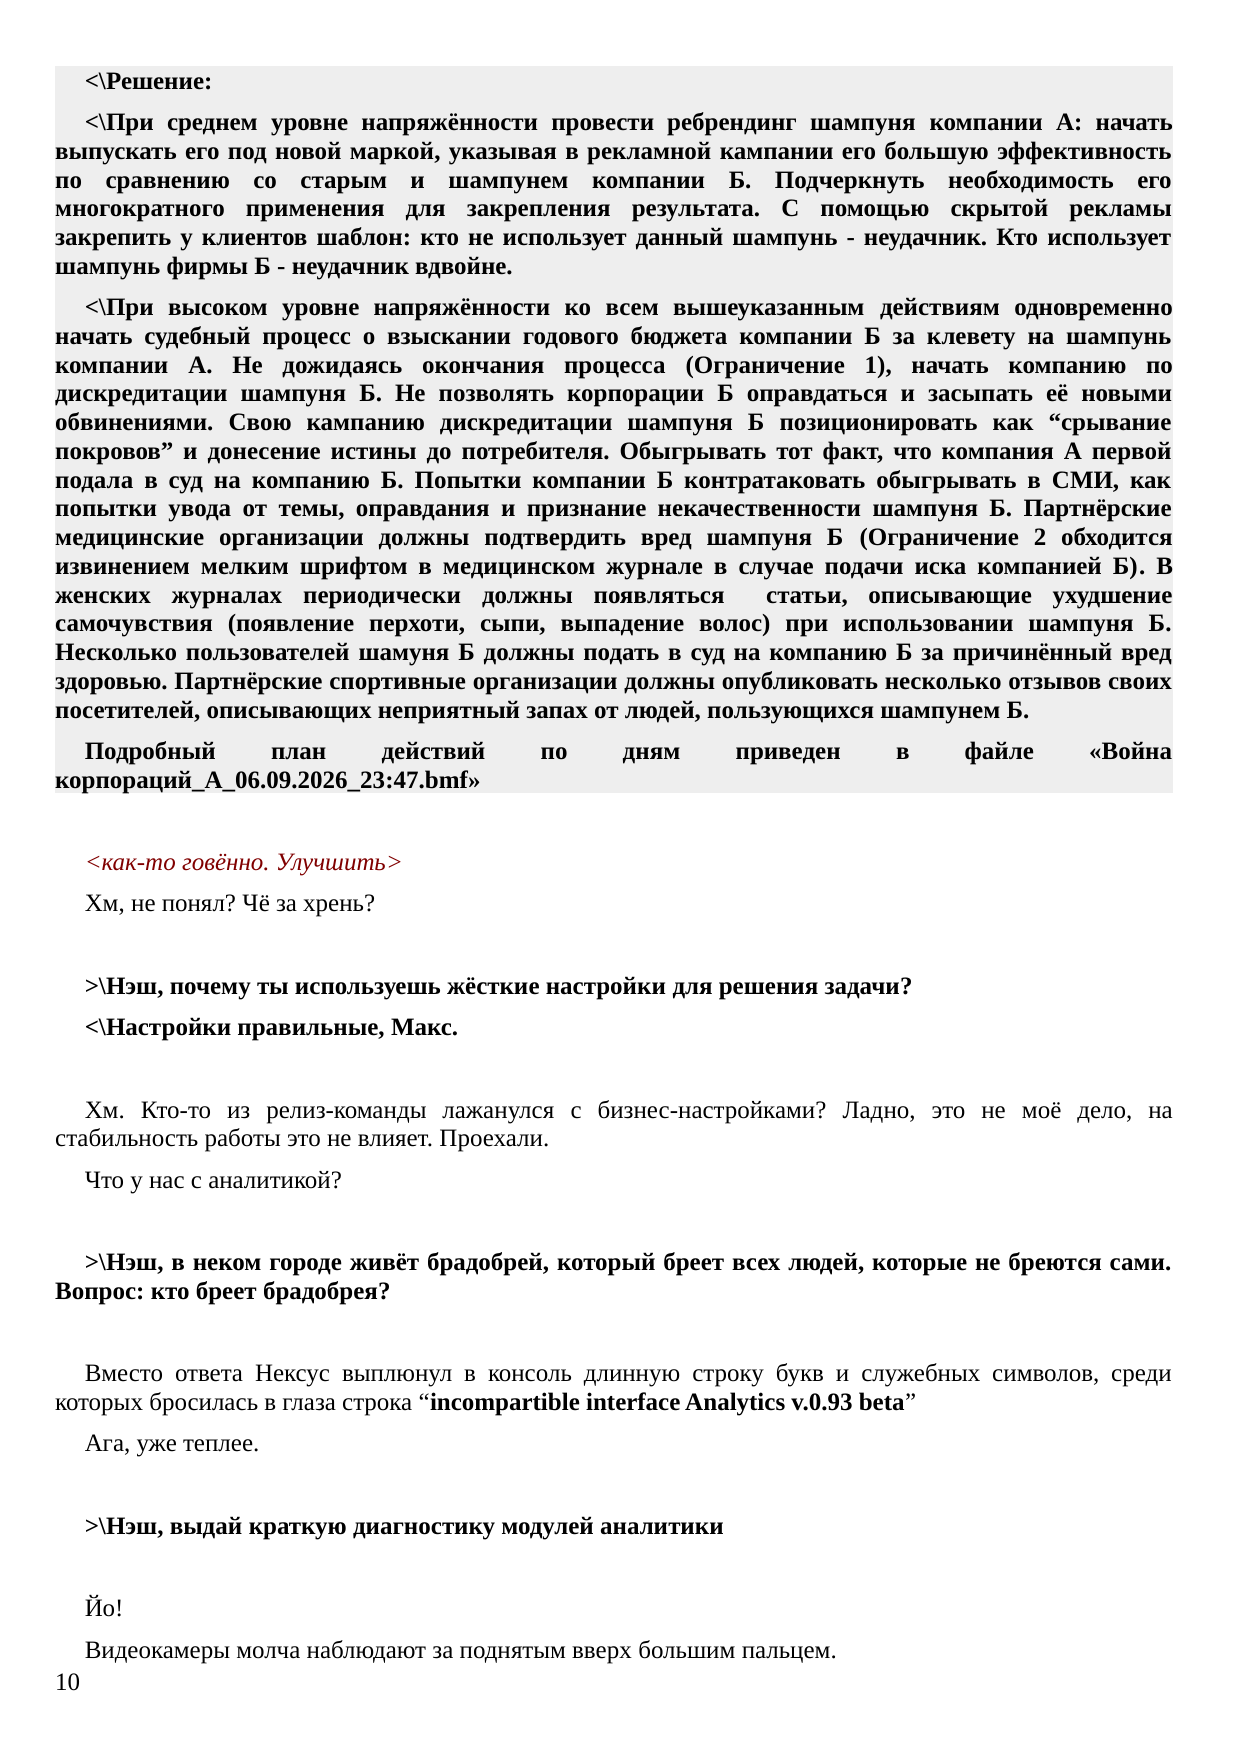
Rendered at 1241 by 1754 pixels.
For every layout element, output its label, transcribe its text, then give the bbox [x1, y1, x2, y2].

text >\Нэш, в неком городе живёт брадобрей, который бреет всех людей, которые не бреются сами. Вопрос: кто бреет брадобрея? [55, 1247, 1173, 1305]
text <как-то говённо. Улучшить> [55, 847, 1173, 876]
text <\При высоком уровне напряжённости ко всем вышеуказанным действиям одновременно начать судебный процесс о взыскании годового бюджета компании Б за клевету на шампунь компании А. Не дожидаясь окончания процесса (Ограничение 1), начать компанию по дискредитации шампуня Б. Не позволять корпорации Б оправдаться и засыпать её новыми обвинениями. Свою кампанию дискредитации шампуня Б позиционировать как “срывание покровов” и донесение истины до потребителя. Обыгрывать тот факт, что компания А первой подала в суд на компанию Б. Попытки компании Б контратаковать обыгрывать в СМИ, как попытки увода от темы, оправдания и признание некачественности шампуня Б. Партнёрские медицинские организации должны подтвердить вред шампуня Б (Ограничение 2 обходится извинением мелким шрифтом в медицинском журнале в случае подачи иска компанией Б). В женских журналах периодически должны появляться статьи, описывающие ухудшение самочувствия (появление перхоти, сыпи, выпадение волос) при использовании шампуня Б. Несколько пользователей шамуня Б должны подать в суд на компанию Б за причинённый вред здоровью. Партнёрские спортивные организации должны опубликовать несколько отзывов своих посетителей, описывающих неприятный запах от людей, пользующихся шампунем Б. [55, 292, 1173, 723]
text >\Нэш, почему ты используешь жёсткие настройки для решения задачи? [55, 971, 1173, 1000]
text Ага, уже теплее. [55, 1428, 1173, 1457]
text >\Нэш, выдай краткую диагностику модулей аналитики [55, 1511, 1173, 1540]
text Что у нас с аналитикой? [55, 1165, 1173, 1193]
text Вместо ответа Нексус выплюнул в консоль длинную строку букв и служебных символов, среди которых бросилась в глаза строка “incompartible interface Analytics v.0.93 beta” [55, 1358, 1173, 1416]
text <\Решение: [55, 66, 1173, 95]
text Подробный план действий по дням приведен в файле «Война корпораций_A_06.09.2026_23:47.bmf» [55, 736, 1173, 793]
text Хм, не понял? Чё за хрень? [55, 888, 1173, 917]
text Видеокамеры молча наблюдают за поднятым вверх большим пальцем. [55, 1635, 1173, 1663]
text <\Настройки правильные, Макс. [55, 1012, 1173, 1041]
text Хм. Кто-то из релиз-команды лажанулся с бизнес-настройками? Ладно, это не моё дело, на стабильность работы это не влияет. Проехали. [55, 1095, 1173, 1152]
text <\При среднем уровне напряжённости провести ребрендинг шампуня компании А: начать выпускать его под новой маркой, указывая в рекламной кампании его большую эффективность по сравнению со старым и шампунем компании Б. Подчеркнуть необходимость его многократного применения для закрепления результата. С помощью скрытой рекламы закрепить у клиентов шаблон: кто не использует данный шампунь - неудачник. Кто использует шампунь фирмы Б - неудачник вдвойне. [55, 107, 1173, 280]
text Йо! [55, 1593, 1173, 1622]
